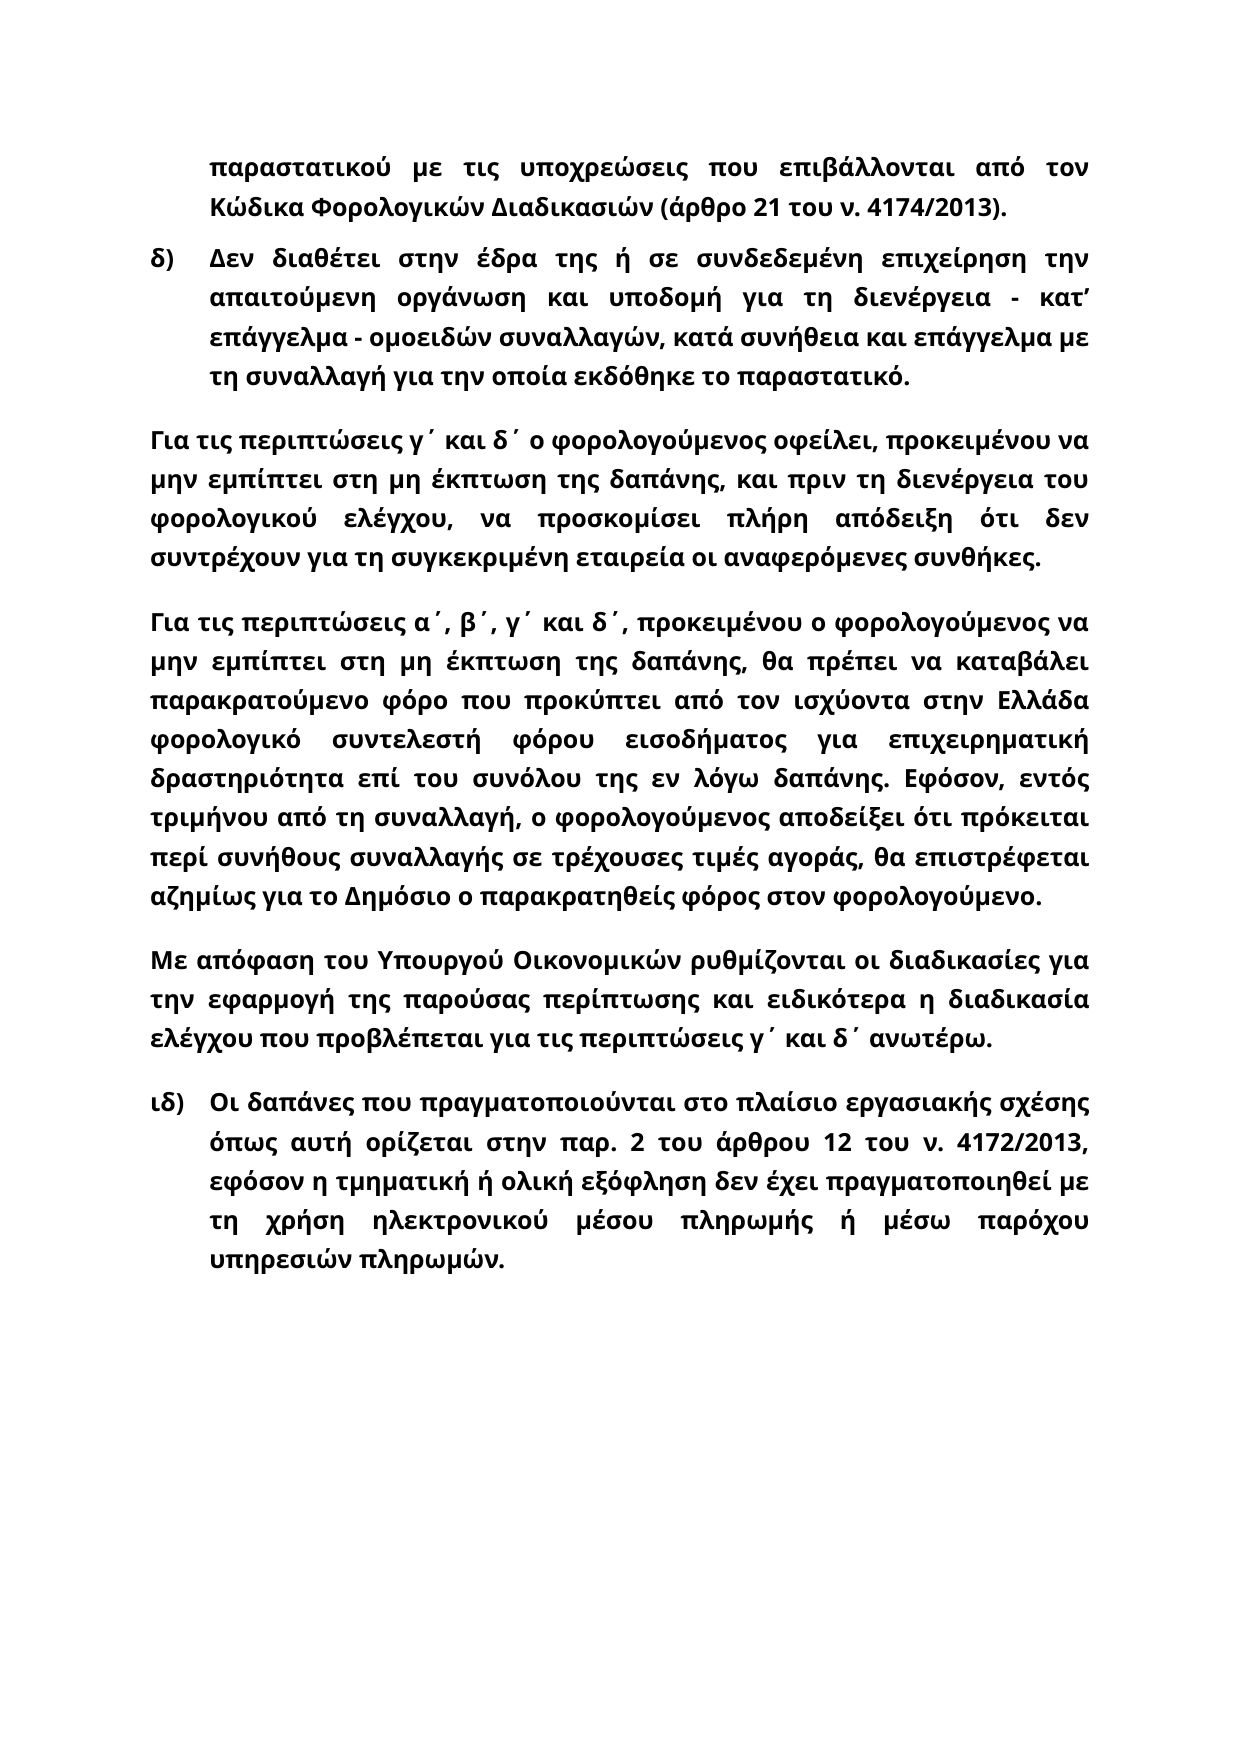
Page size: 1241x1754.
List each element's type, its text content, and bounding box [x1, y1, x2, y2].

list παραστατικού με τις υποχρεώσεις που επιβάλλονται από τον Κώδικα Φορολογικών Διαδικασιών (άρθρο 21 του ν. 4174/2013). [150, 150, 1090, 223]
text Με απόφαση του Υπουργού Οικονομικών ρυθμίζονται οι διαδικασίες για την εφαρμογή της παρούσας περίπτωσης και ειδικότερα η διαδικασία ελέγχου που προβλέπεται για τις περιπτώσεις γ΄ και δ΄ ανωτέρω. [150, 942, 1090, 1055]
list δ) Δεν διαθέτει στην έδρα της ή σε συνδεδεμένη επιχείρηση την απαιτούμενη οργάνωση και υποδομή για τη διενέργεια - κατ’ επάγγελμα - ομοειδών συναλλαγών, κατά συνήθεια και επάγγελμα με τη συναλλαγή για την οποία εκδόθηκε το παραστατικό. [150, 241, 1090, 392]
list ιδ) Οι δαπάνες που πραγματοποιούνται στο πλαίσιο εργασιακής σχέσης όπως αυτή ορίζεται στην παρ. 2 του άρθρου 12 του ν. 4172/2013, εφόσον η τμηματική ή ολική εξόφληση δεν έχει πραγματοποιηθεί με τη χρήση ηλεκτρονικού μέσου πληρωμής ή μέσω παρόχου υπηρεσιών πληρωμών. [150, 1085, 1090, 1276]
text Για τις περιπτώσεις γ΄ και δ΄ ο φορολογούμενος οφείλει, προκειμένου να μην εμπίπτει στη μη έκπτωση της δαπάνης, και πριν τη διενέργεια του φορολογικού ελέγχου, να προσκομίσει πλήρη απόδειξη ότι δεν συντρέχουν για τη συγκεκριμένη εταιρεία οι αναφερόμενες συνθήκες. [150, 422, 1090, 574]
text Για τις περιπτώσεις α΄, β΄, γ΄ και δ΄, προκειμένου ο φορολογούμενος να μην εμπίπτει στη μη έκπτωση της δαπάνης, θα πρέπει να καταβάλει παρακρατούμενο φόρο που προκύπτει από τον ισχύοντα στην Ελλάδα φορολογικό συντελεστή φόρου εισοδήματος για επιχειρηματική δραστηριότητα επί του συνόλου της εν λόγω δαπάνης. Εφόσον, εντός τριμήνου από τη συναλλαγή, ο φορολογούμενος αποδείξει ότι πρόκειται περί συνήθους συναλλαγής σε τρέχουσες τιμές αγοράς, θα επιστρέφεται αζημίως για το Δημόσιο ο παρακρατηθείς φόρος στον φορολογούμενο. [150, 604, 1090, 912]
